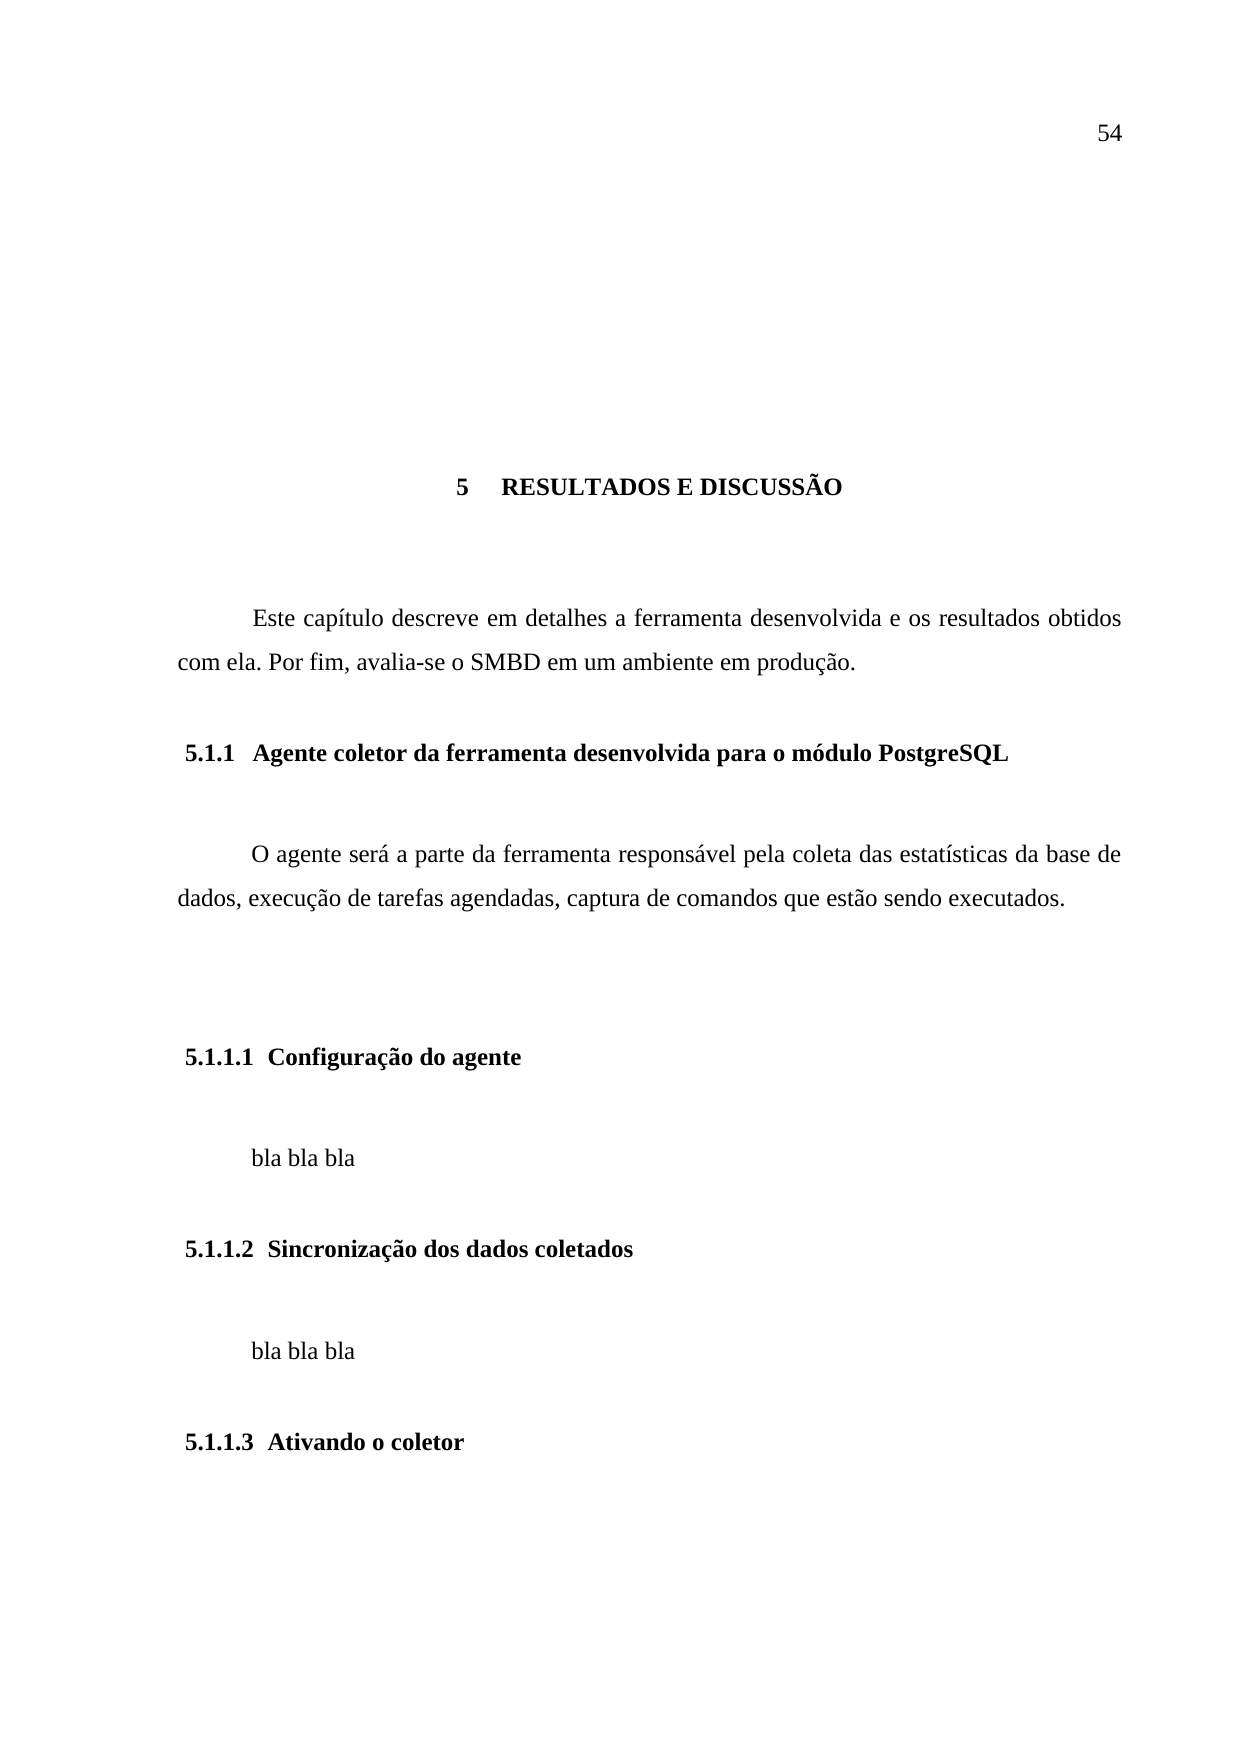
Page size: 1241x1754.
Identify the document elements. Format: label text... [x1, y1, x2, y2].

list Agente coletor da ferramenta desenvolvida para o módulo PostgreSQL [185, 738, 1122, 767]
list Configuração do agente [185, 1042, 1122, 1070]
list RESULTADOS E DISCUSSÃO [177, 472, 1122, 501]
list Ativando o coletor [185, 1427, 1122, 1456]
text O agente será a parte da ferramenta responsável pela coleta das estatísticas da base de dados, execução de tarefas agendadas, captura de comandos que estão sendo executados. [177, 839, 1122, 911]
list Sincronização dos dados coletados [185, 1234, 1122, 1263]
text bla bla bla [177, 1143, 1122, 1172]
text bla bla bla [177, 1336, 1122, 1365]
text Este capítulo descreve em detalhes a ferramenta desenvolvida e os resultados obtidos com ela. Por fim, avalia-se o SMBD em um ambiente em produção. [177, 603, 1122, 675]
